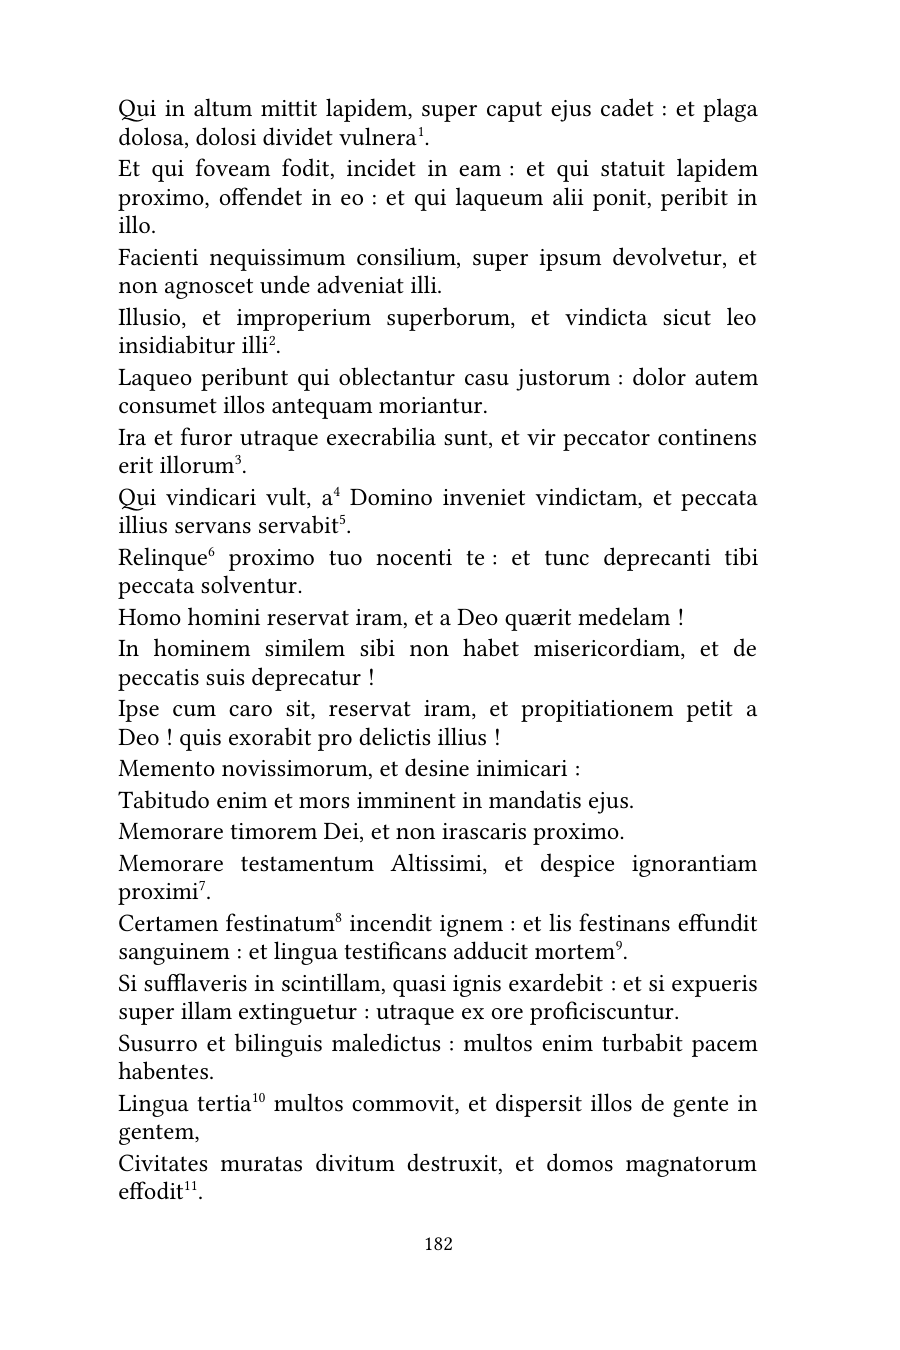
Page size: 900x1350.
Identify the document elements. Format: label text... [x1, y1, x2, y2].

text Qui vindicari vult, a4 Domino inveniet vindictam, et peccata illius servans servabit5. [118, 483, 758, 540]
text In hominem similem sibi non habet misericordiam, et de peccatis suis deprecatur ! [118, 634, 758, 692]
text Tabitudo enim et mors imminent in mandatis ejus. [118, 786, 758, 814]
text Ira et furor utraque execrabilia sunt, et vir peccator continens erit illorum3. [118, 423, 758, 480]
text Certamen festinatum8 incendit ignem : et lis festinans effundit sanguinem : et lingua testificans adducit mortem9. [118, 909, 758, 966]
text Lingua tertia10 multos commovit, et dispersit illos de gente in gentem, [118, 1089, 758, 1146]
text Illusio, et improperium superborum, et vindicta sicut leo insidiabitur illi2. [118, 303, 758, 360]
text Laqueo peribunt qui oblectantur casu justorum : dolor autem consumet illos antequam moriantur. [118, 363, 758, 420]
text Si sufflaveris in scintillam, quasi ignis exardebit : et si expueris super illam extinguetur : utraque ex ore proficiscuntur. [118, 969, 758, 1026]
text Ipse cum caro sit, reservat iram, et propitiationem petit a Deo ! quis exorabit pro delictis illius ! [118, 694, 758, 752]
text Memento novissimorum, et desine inimicari : [118, 754, 758, 783]
text Memorare timorem Dei, et non irascaris proximo. [118, 817, 758, 846]
text Civitates muratas divitum destruxit, et domos magnatorum effodit11. [118, 1149, 758, 1206]
text Susurro et bilinguis maledictus : multos enim turbabit pacem habentes. [118, 1029, 758, 1086]
text Qui in altum mittit lapidem, super caput ejus cadet : et plaga dolosa, dolosi dividet vulnera1. [118, 94, 758, 152]
text Facienti nequissimum consilium, super ipsum devolvetur, et non agnoscet unde adveniat illi. [118, 243, 758, 300]
text Et qui foveam fodit, incidet in eam : et qui statuit lapidem proximo, offendet in eo : et qui laqueum alii ponit, peribit in illo. [118, 154, 758, 240]
text Homo homini reservat iram, et a Deo quærit medelam ! [118, 603, 758, 632]
text Relinque6 proximo tuo nocenti te : et tunc deprecanti tibi peccata solventur. [118, 543, 758, 600]
text Memorare testamentum Altissimi, et despice ignorantiam proximi7. [118, 849, 758, 906]
